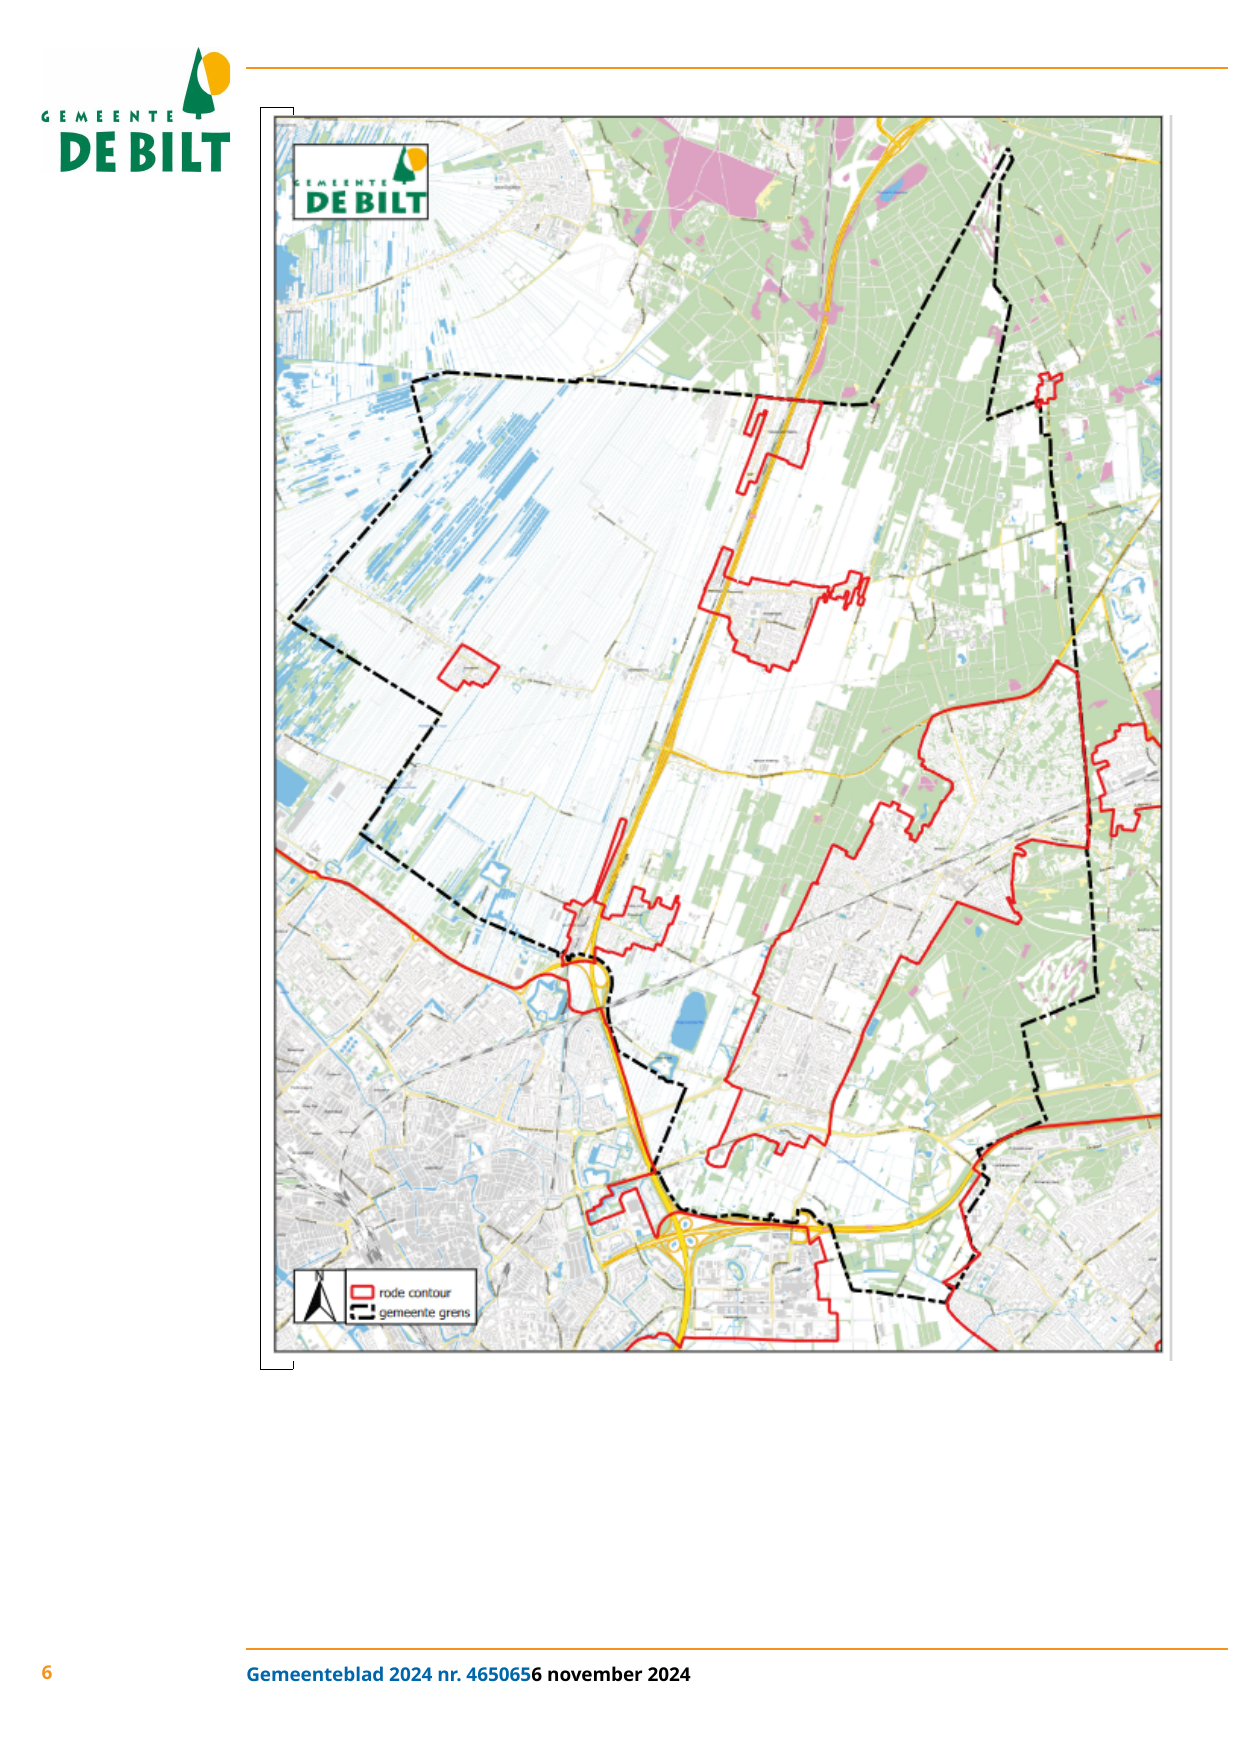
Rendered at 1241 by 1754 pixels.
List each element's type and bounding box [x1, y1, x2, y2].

picture [268, 115, 1173, 1361]
picture [41, 47, 231, 172]
